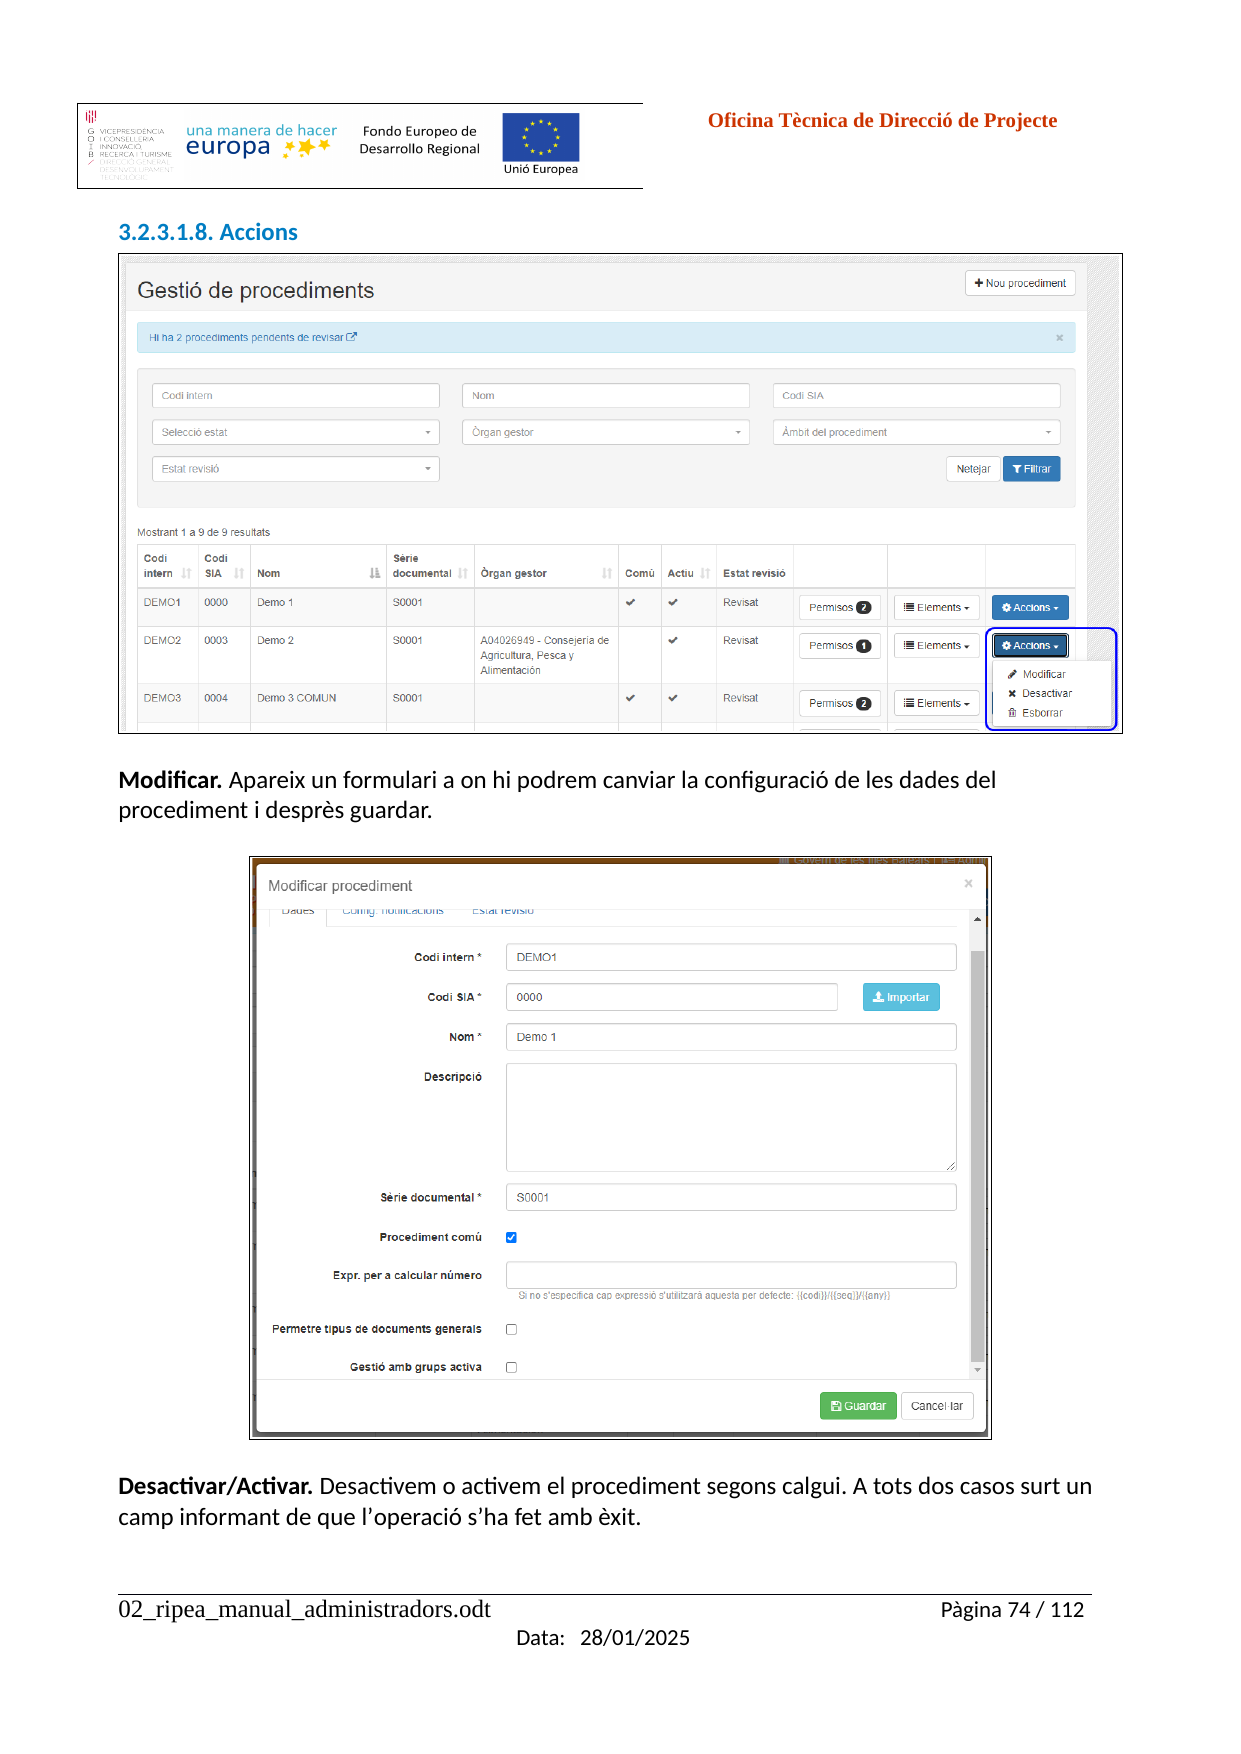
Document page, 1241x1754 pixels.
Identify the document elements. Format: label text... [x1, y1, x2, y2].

subtitle 3.2.3.1.8. Accions [118, 216, 1122, 247]
picture [121, 256, 1119, 731]
picture [184, 108, 585, 182]
picture [252, 858, 989, 1437]
text Modificar. Apareix un formulari a on hi podrem canviar la configuració de les dades del procediment i desprès guardar. [118, 764, 1122, 825]
text Desactivar/Activar. Desactivem o activem el procediment segons calgui. A tots dos casos surt un camp informant de que l’operació s’ha fet amb èxit. [118, 1470, 1122, 1531]
picture [82, 108, 178, 182]
